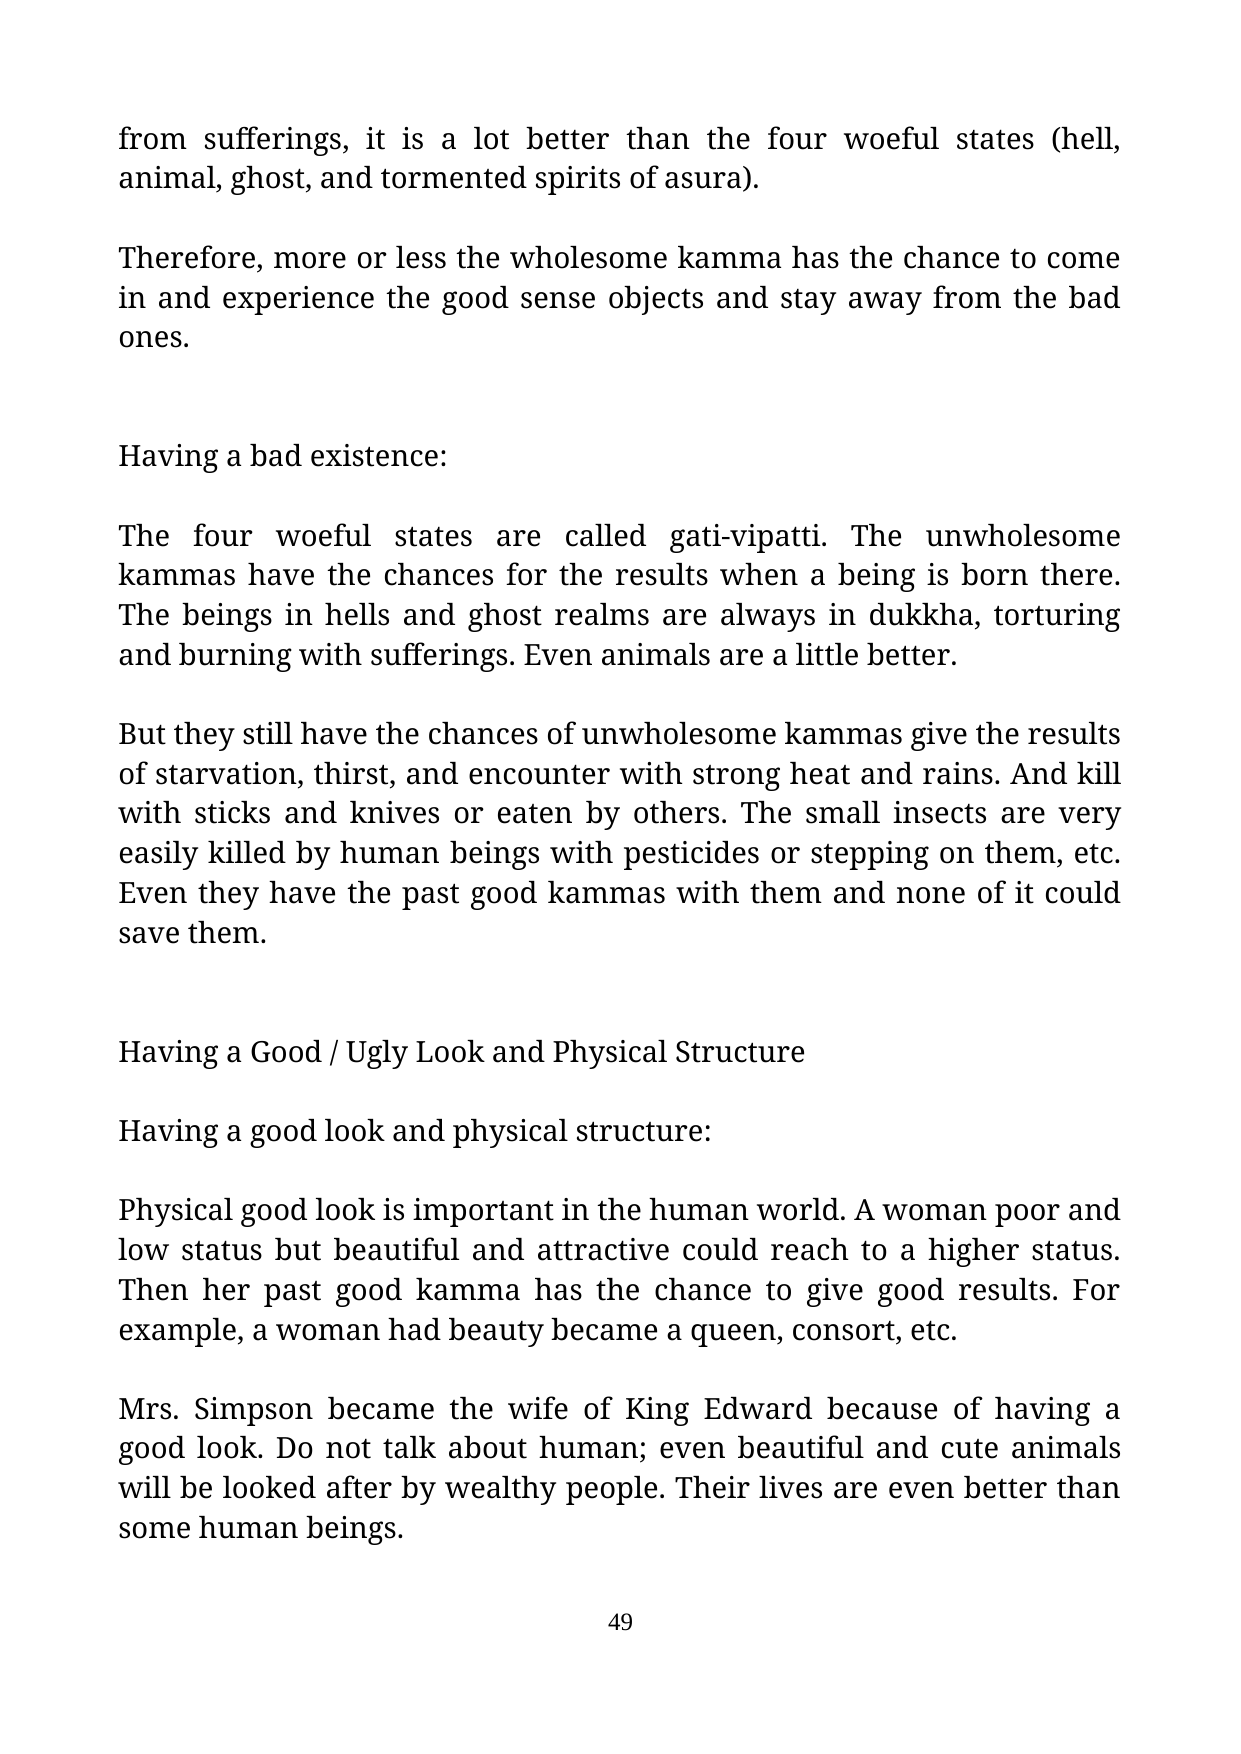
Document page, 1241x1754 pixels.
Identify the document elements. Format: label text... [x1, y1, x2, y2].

text Physical good look is important in the human world. A woman poor and low status but beautiful and attractive could reach to a higher status. Then her past good kamma has the chance to give good results. For example, a woman had beauty became a queen, consort, etc. Mrs. Simpson became the wife of King Edward because of having a good look. Do not talk about human; even beautiful and cute animals will be looked after by wealthy people. Their lives are even better than some human beings. [118, 1190, 1122, 1547]
text Having a Good / Ugly Look and Physical Structure [118, 1031, 1122, 1071]
text Having a good look and physical structure: [118, 1110, 1122, 1150]
text from sufferings, it is a lot better than the four woeful states (hell, animal, ghost, and tormented spirits of asura). Therefore, more or less the wholesome kamma has the chance to come in and experience the good sense objects and stay away from the bad ones. Having a bad existence: The four woeful states are called gati-vipatti. The unwholesome kammas have the chances for the results when a being is born there. The beings in hells and ghost realms are always in dukkha, torturing and burning with sufferings. Even animals are a little better. But they still have the chances of unwholesome kammas give the results of starvation, thirst, and encounter with strong heat and rains. And kill with sticks and knives or eaten by others. The small insects are very easily killed by human beings with pesticides or stepping on them, etc. Even they have the past good kammas with them and none of it could save them. [118, 118, 1122, 952]
